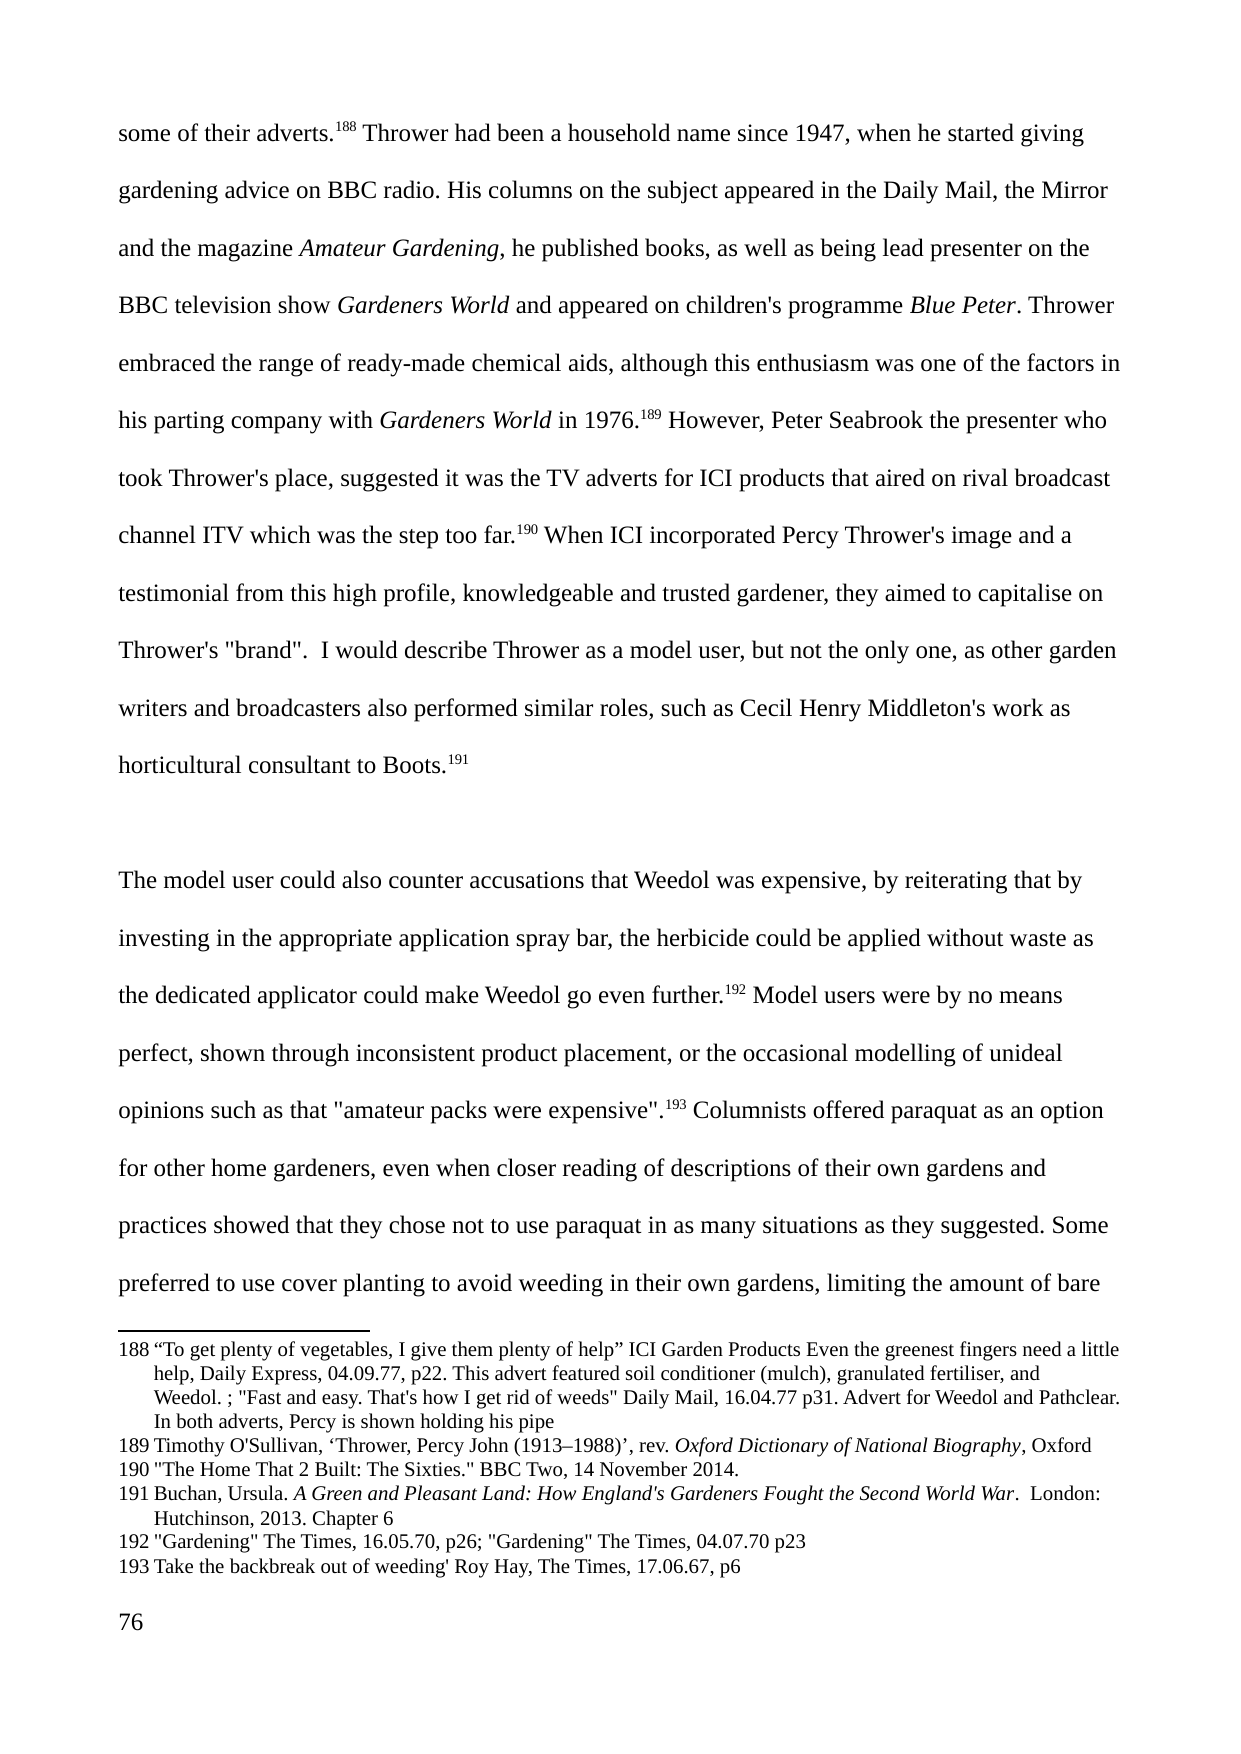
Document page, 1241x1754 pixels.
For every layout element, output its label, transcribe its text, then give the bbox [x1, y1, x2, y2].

text “To get plenty of vegetables, I give them plenty of help” ICI Garden Products Even the greenest fingers need a little help, Daily Express, 04.09.77, p22. This advert featured soil conditioner (mulch), granulated fertiliser, and Weedol. ; "Fast and easy. That's how I get rid of weeds" Daily Mail, 16.04.77 p31. Advert for Weedol and Pathclear. In both adverts, Percy is shown holding his pipe [118, 1337, 1122, 1433]
text "The Home That 2 Built: The Sixties." BBC Two, 14 November 2014. [118, 1457, 1122, 1481]
text Take the backbreak out of weeding' Roy Hay, The Times, 17.06.67, p6 [118, 1553, 1122, 1578]
text "Gardening" The Times, 16.05.70, p26; "Gardening" The Times, 04.07.70 p23 [118, 1529, 1122, 1553]
text Timothy O'Sullivan, ‘Thrower, Percy John (1913–1988)’, rev. Oxford Dictionary of National Biography, Oxford [118, 1433, 1122, 1457]
text Buchan, Ursula. A Green and Pleasant Land: How England's Gardeners Fought the Second World War. London: Hutchinson, 2013. Chapter 6 [118, 1481, 1122, 1529]
text some of their adverts. Thrower had been a household name since 1947, when he started giving gardening advice on BBC radio. His columns on the subject appeared in the Daily Mail, the Mirror and the magazine Amateur Gardening, he published books, as well as being lead presenter on the BBC television show Gardeners World and appeared on children's programme Blue Peter. Thrower embraced the range of ready-made chemical aids, although this enthusiasm was one of the factors in his parting company with Gardeners World in 1976. However, Peter Seabrook the presenter who took Thrower's place, suggested it was the TV adverts for ICI products that aired on rival broadcast channel ITV which was the step too far. When ICI incorporated Percy Thrower's image and a testimonial from this high profile, knowledgeable and trusted gardener, they aimed to capitalise on Thrower's "brand". I would describe Thrower as a model user, but not the only one, as other garden writers and broadcasters also performed similar roles, such as Cecil Henry Middleton's work as horticultural consultant to Boots. [118, 118, 1122, 779]
text The model user could also counter accusations that Weedol was expensive, by reiterating that by investing in the appropriate application spray bar, the herbicide could be applied without waste as the dedicated applicator could make Weedol go even further. Model users were by no means perfect, shown through inconsistent product placement, or the occasional modelling of unideal opinions such as that "amateur packs were expensive". Columnists offered paraquat as an option for other home gardeners, even when closer reading of descriptions of their own gardens and practices showed that they chose not to use paraquat in as many situations as they suggested. Some preferred to use cover planting to avoid weeding in their own gardens, limiting the amount of bare [118, 866, 1122, 1297]
